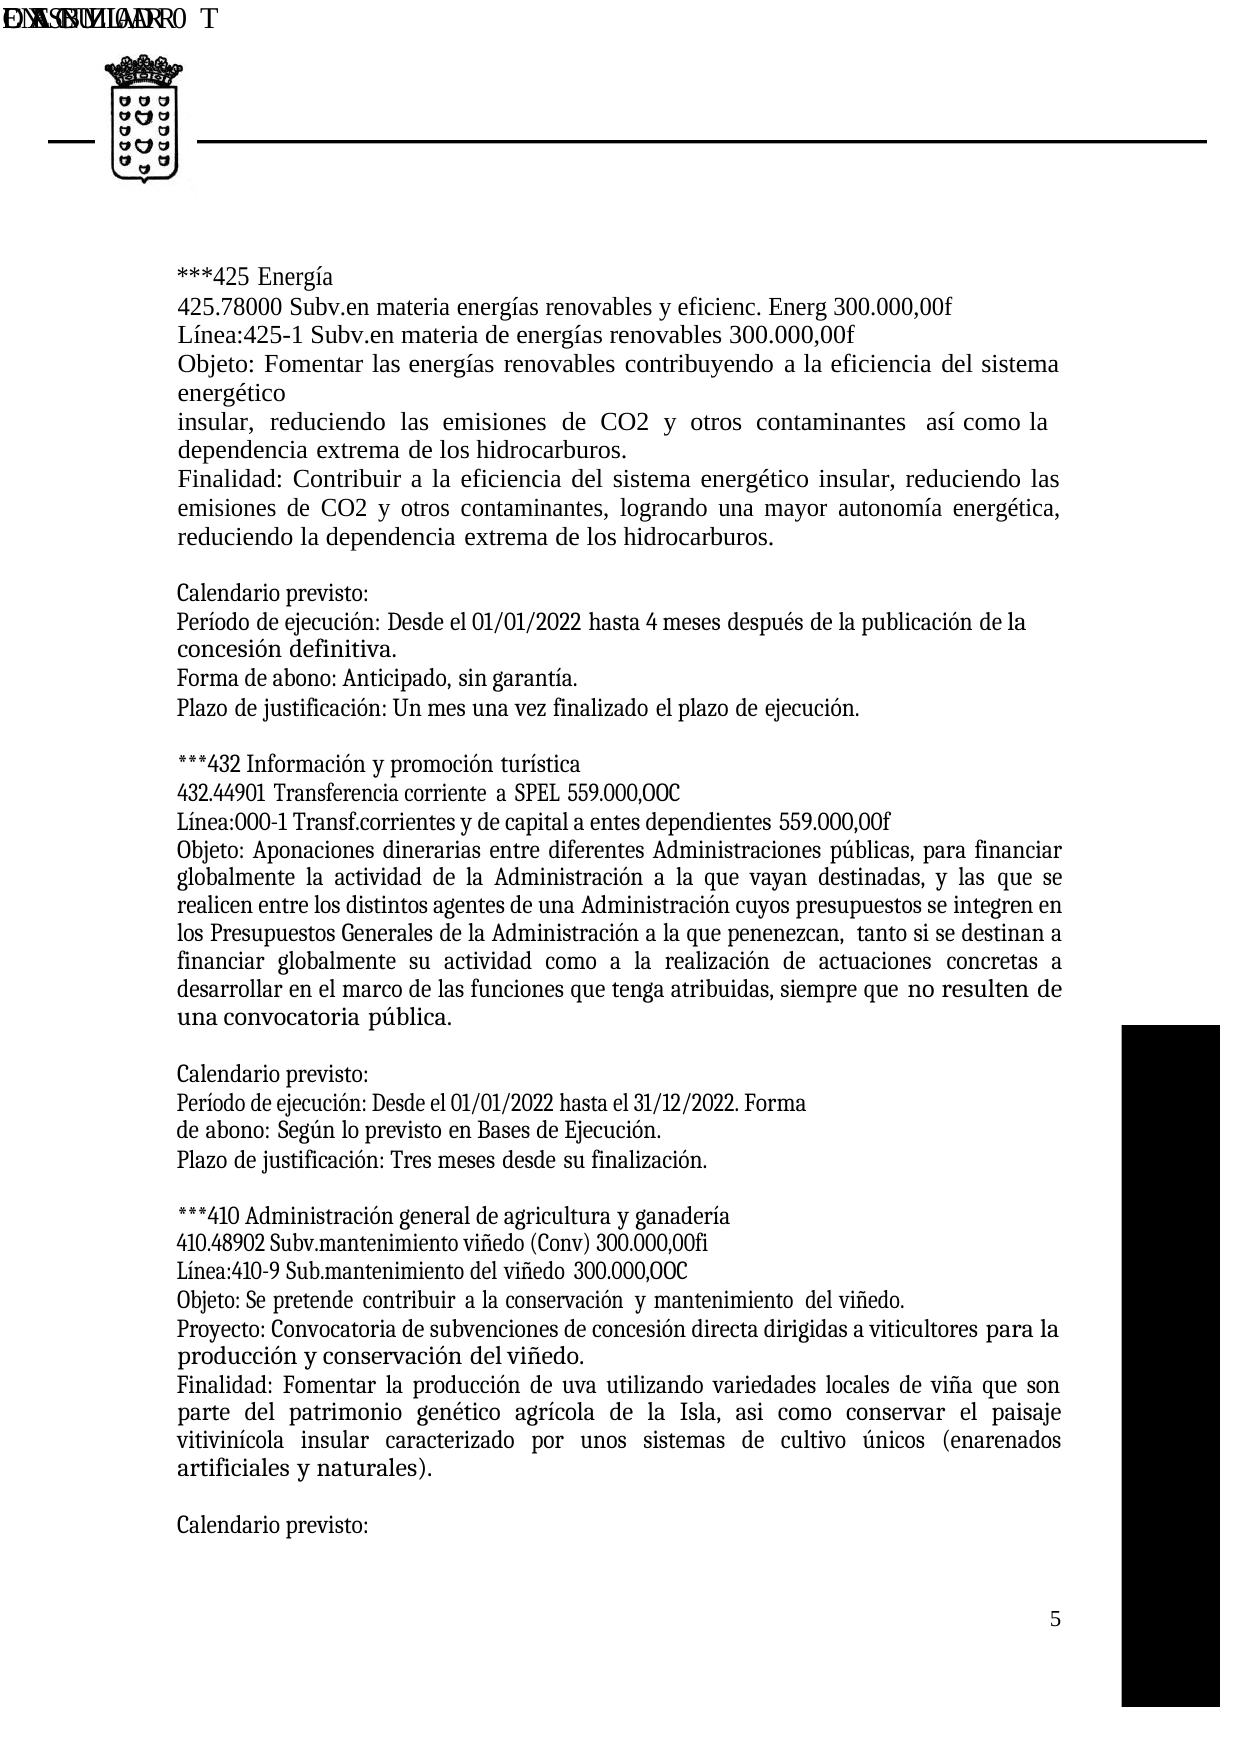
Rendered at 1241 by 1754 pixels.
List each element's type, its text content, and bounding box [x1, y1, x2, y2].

text 432.44901 Transferencia corriente a SPEL 559.000,OOC [177, 778, 1217, 807]
text insular, reduciendo las emisiones de CO2 y otros contaminantes así como la dependencia extrema de los hidrocarburos. [177, 408, 1061, 464]
text ***432 Información y promoción turística [177, 749, 1217, 778]
text Plazo de justificación: Tres meses desde su finalización. [176, 1144, 1121, 1174]
text Plazo de justificación: Un mes una vez finalizado el plazo de ejecución. [176, 692, 1217, 722]
text Período de ejecución: Desde el 01/01/2022 hasta 4 meses después de la publicación de la concesión definitiva. [176, 607, 1063, 664]
text Calendario previsto: [177, 1510, 1121, 1540]
text 425.78000 Subv.en materia energías renovables y eficienc. Energ 300.000,00f Línea:425-1 Subv.en materia de energías renovables 300.000,00f [177, 292, 956, 349]
text Calendario previsto: [177, 1059, 1121, 1088]
text Calendario previsto: [177, 578, 1217, 607]
text ***425 Energía [176, 261, 1217, 292]
text Proyecto: Convocatoria de subvenciones de concesión directa dirigidas a viticultores para la producción y conservación del viñedo. [176, 1314, 1059, 1371]
text Forma de abono: Anticipado, sin garantía. [176, 664, 1217, 692]
text Finalidad: Contribuir a la eficiencia del sistema energético insular, reduciendo las emisiones de CO2 y otros contaminantes, logrando una mayor autonomía energética, reduciendo la dependencia extrema de los hidrocarburos. [177, 465, 1062, 551]
picture [95, 38, 197, 194]
text Línea:000-1 Transf.corrientes y de capital a entes dependientes 559.000,00f [176, 807, 1217, 836]
text Objeto: Fomentar las energías renovables contribuyendo a la eficiencia del sistema energético [177, 350, 1063, 407]
text Período de ejecución: Desde el 01/01/2022 hasta el 31/12/2022. Forma de abono: Según lo previsto en Bases de Ejecución. [176, 1089, 814, 1144]
text Finalidad: Fomentar la producción de uva utilizando variedades locales de viña que son parte del patrimonio genético agrícola de la Isla, asi como conservar el paisaje vitivinícola insular caracterizado por unos sistemas de cultivo únicos (enarenados artificiales y naturales). [176, 1371, 1062, 1483]
text ***410 Administración general de agricultura y ganadería 410.48902 Subv.mantenimiento viñedo (Conv) 300.000,00fi Línea:410-9 Sub.mantenimiento del viñedo 300.000,OOC [176, 1202, 777, 1286]
text Objeto: Aponaciones dinerarias entre diferentes Administraciones públicas, para financiar globalmente la actividad de la Administración a la que vayan destinadas, y las que se realicen entre los distintos agentes de una Administración cuyos presupuestos se integren en los Presupuestos Generales de la Administración a la que penenezcan, tanto si se destinan a financiar globalmente su actividad como a la realización de actuaciones concretas a desarrollar en el marco de las funciones que tenga atribuidas, siempre que no resulten de una convocatoria pública. [177, 836, 1062, 1032]
text Objeto: Se pretende contribuir a la conservación y mantenimiento del viñedo. [177, 1286, 1121, 1314]
